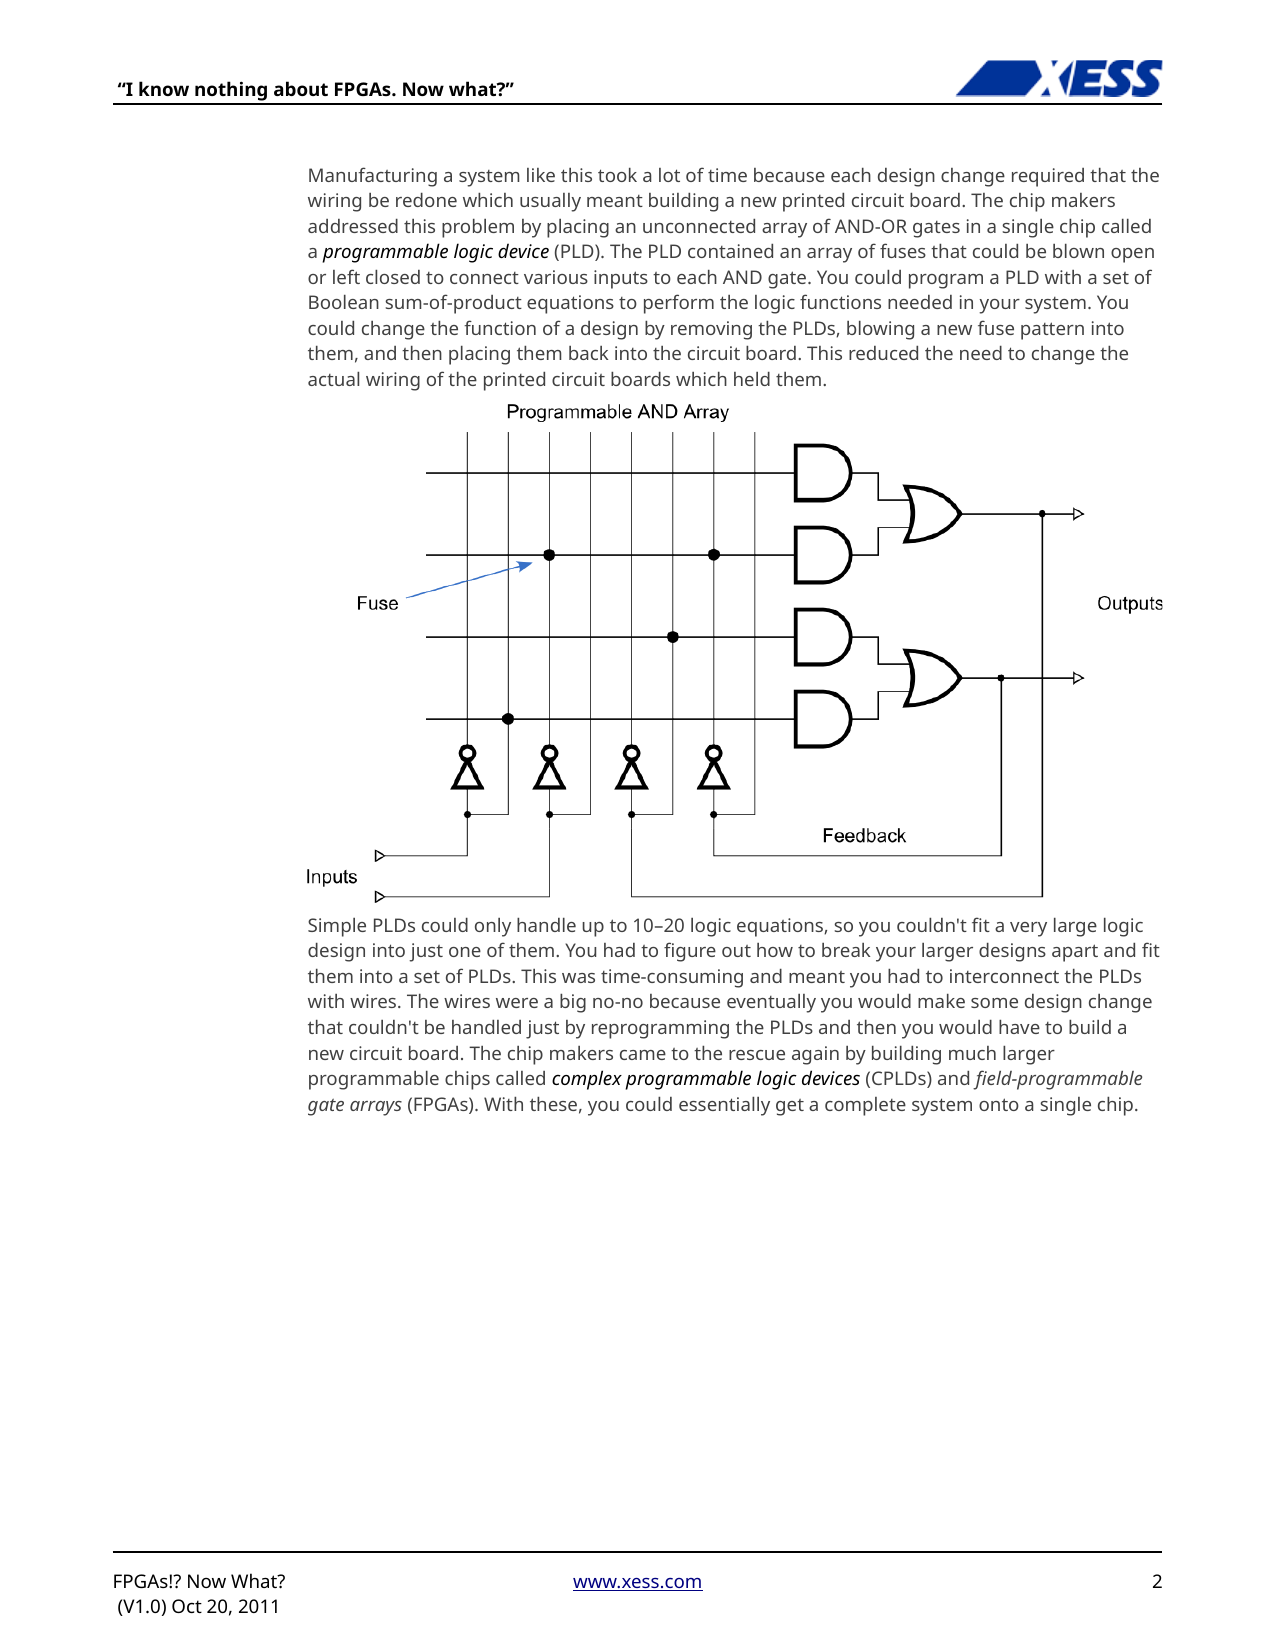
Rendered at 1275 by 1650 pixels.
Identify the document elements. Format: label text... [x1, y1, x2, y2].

text Simple PLDs could only handle up to 10­–20 logic equations, so you couldn't fit a very large logic design into just one of them. You had to figure out how to break your larger designs apart and fit them into a set of PLDs. This was time-consuming and meant you had to interconnect the PLDs with wires. The wires were a big no-no because eventually you would make some design change that couldn't be handled just by reprogramming the PLDs and then you would have to build a new circuit board. The chip makers came to the rescue again by building much larger programmable chips called complex programmable logic devices (CPLDs) and field-programmable gate arrays (FPGAs). With these, you could essentially get a complete system onto a single chip. [307, 912, 1162, 1116]
picture [307, 404, 1163, 903]
text Manufacturing a system like this took a lot of time because each design change required that the wiring be redone which usually meant building a new printed circuit board. The chip makers addressed this problem by placing an unconnected array of AND-OR gates in a single chip called a programmable logic device (PLD). The PLD contained an array of fuses that could be blown open or left closed to connect various inputs to each AND gate. You could program a PLD with a set of Boolean sum-of-product equations to perform the logic functions needed in your system. You could change the function of a design by removing the PLDs, blowing a new fuse pattern into them, and then placing them back into the circuit board. This reduced the need to change the actual wiring of the printed circuit boards which held them. [307, 162, 1162, 392]
picture [955, 60, 1163, 97]
